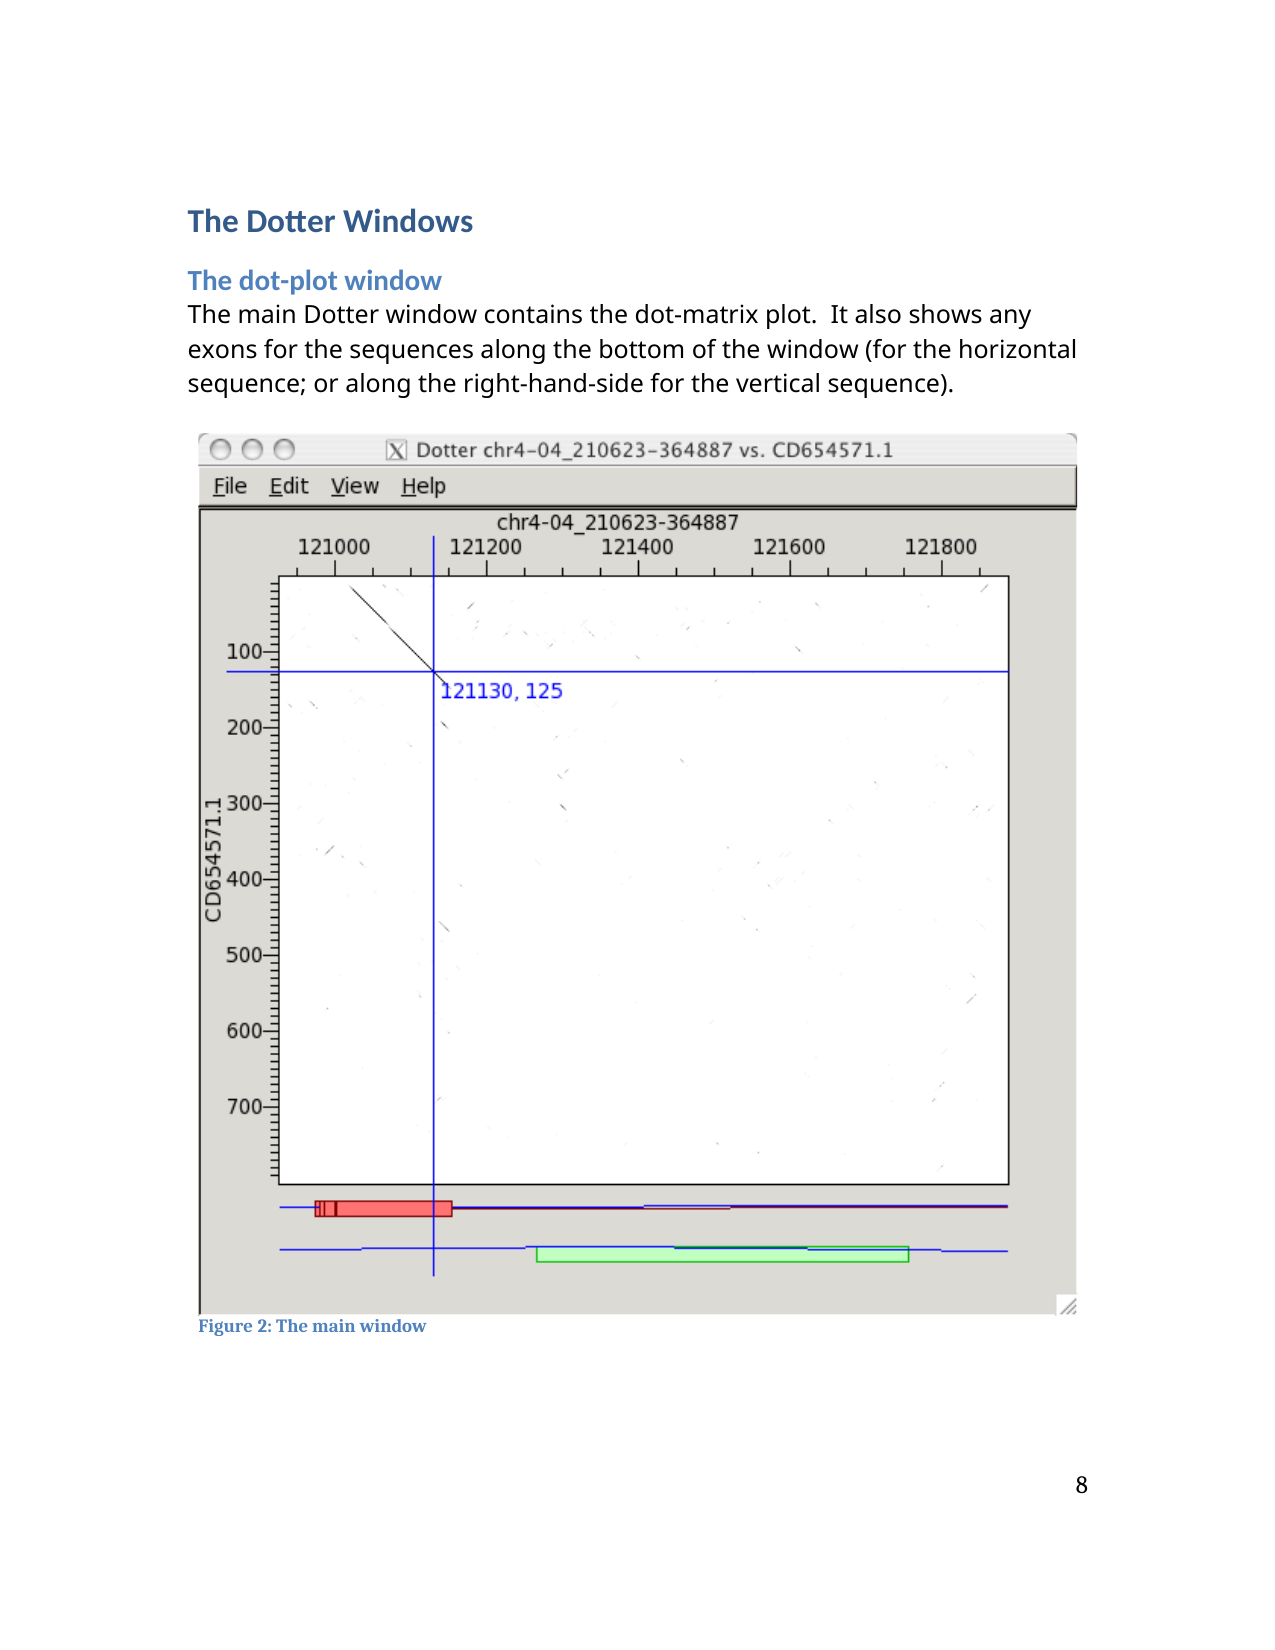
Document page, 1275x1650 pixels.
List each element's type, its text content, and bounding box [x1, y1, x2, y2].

text Figure 2: The main window [198, 1316, 1077, 1337]
text The main Dotter window contains the dot-matrix plot. It also shows any exons for the sequences along the bottom of the window (for the horizontal sequence; or along the right-hand-side for the vertical sequence). [187, 297, 1087, 399]
subtitle The dot-plot window [187, 262, 1087, 297]
subtitle The Dotter Windows [187, 200, 1087, 241]
picture [198, 433, 1078, 1316]
